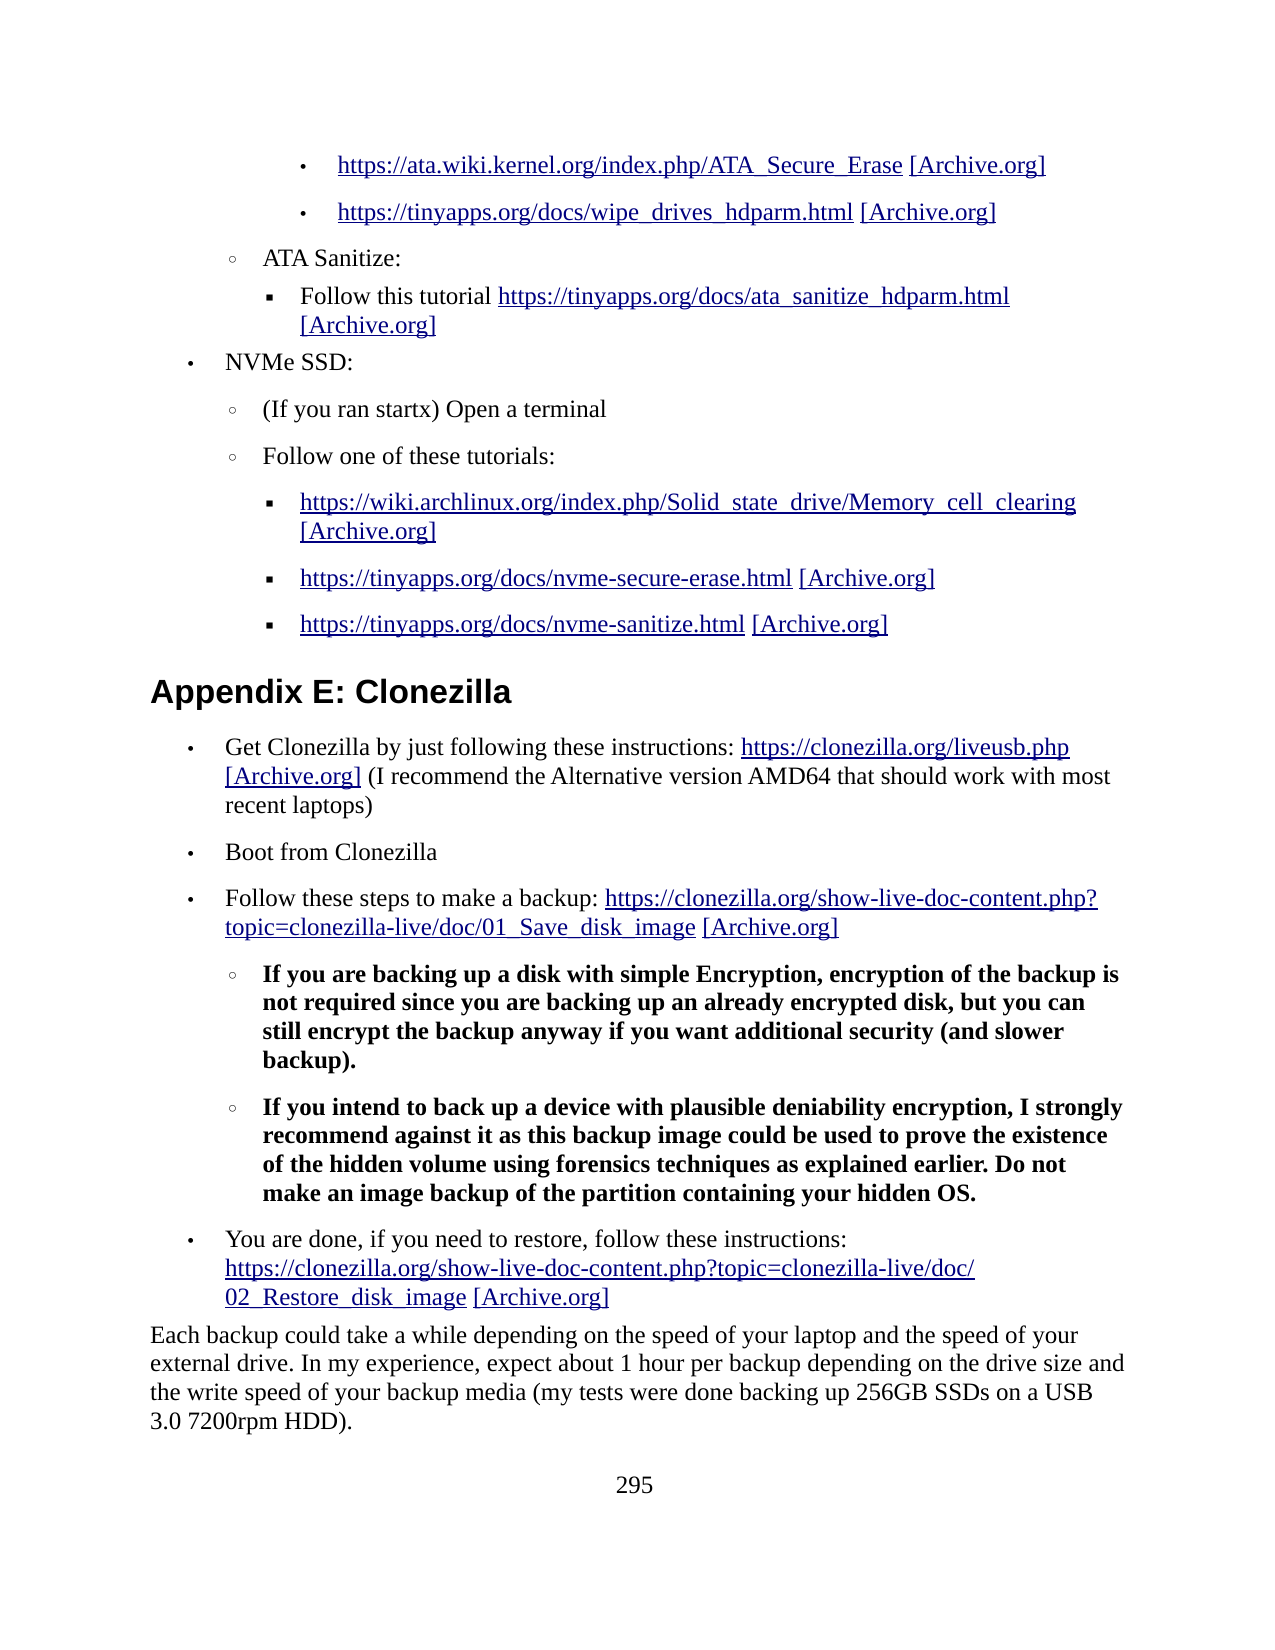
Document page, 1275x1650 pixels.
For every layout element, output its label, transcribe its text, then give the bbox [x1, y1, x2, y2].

list ATA Sanitize: [225, 243, 1125, 272]
list If you intend to back up a device with plausible deniability encryption, I strongly recommend against it as this backup image could be used to prove the existence of the hidden volume using forensics techniques as explained earlier. Do not make an image backup of the partition containing your hidden OS. [225, 1092, 1125, 1207]
list You are done, if you need to restore, follow these instructions: https://clonezilla.org/show-live-doc-content.php?topic=clonezilla-live/doc/02_Restore_disk_image [Archive.org] [187, 1224, 1125, 1311]
list https://tinyapps.org/docs/nvme-secure-erase.html [Archive.org] [262, 563, 1125, 592]
list Follow one of these tutorials: [225, 441, 1125, 469]
list https://tinyapps.org/docs/wipe_drives_hdparm.html [Archive.org] [300, 197, 1125, 225]
list https://tinyapps.org/docs/nvme-sanitize.html [Archive.org] [262, 609, 1125, 638]
list NVMe SSD: [187, 347, 1125, 376]
list Get Clonezilla by just following these instructions: https://clonezilla.org/liveusb.php [Archive.org] (I recommend the Alternative version AMD64 that should work with most recent laptops) [187, 732, 1125, 819]
text Each backup could take a while depending on the speed of your laptop and the speed of your external drive. In my experience, expect about 1 hour per backup depending on the drive size and the write speed of your backup media (my tests were done backing up 256GB SSDs on a USB 3.0 7200rpm HDD). [150, 1320, 1125, 1435]
list If you are backing up a disk with simple Encryption, encryption of the backup is not required since you are backing up an already encrypted disk, but you can still encrypt the backup anyway if you want additional security (and slower backup). [225, 959, 1125, 1074]
list Follow these steps to make a backup: https://clonezilla.org/show-live-doc-content.php?topic=clonezilla-live/doc/01_Save_disk_image [Archive.org] [187, 883, 1125, 941]
list Follow this tutorial https://tinyapps.org/docs/ata_sanitize_hdparm.html [Archive.org] [262, 281, 1125, 338]
list https://ata.wiki.kernel.org/index.php/ATA_Secure_Erase [Archive.org] [300, 150, 1125, 179]
list https://wiki.archlinux.org/index.php/Solid_state_drive/Memory_cell_clearing [Archive.org] [262, 487, 1125, 545]
subtitle Appendix E: Clonezilla [150, 672, 1125, 711]
list Boot from Clonezilla [187, 837, 1125, 865]
list (If you ran startx) Open a terminal [225, 394, 1125, 423]
